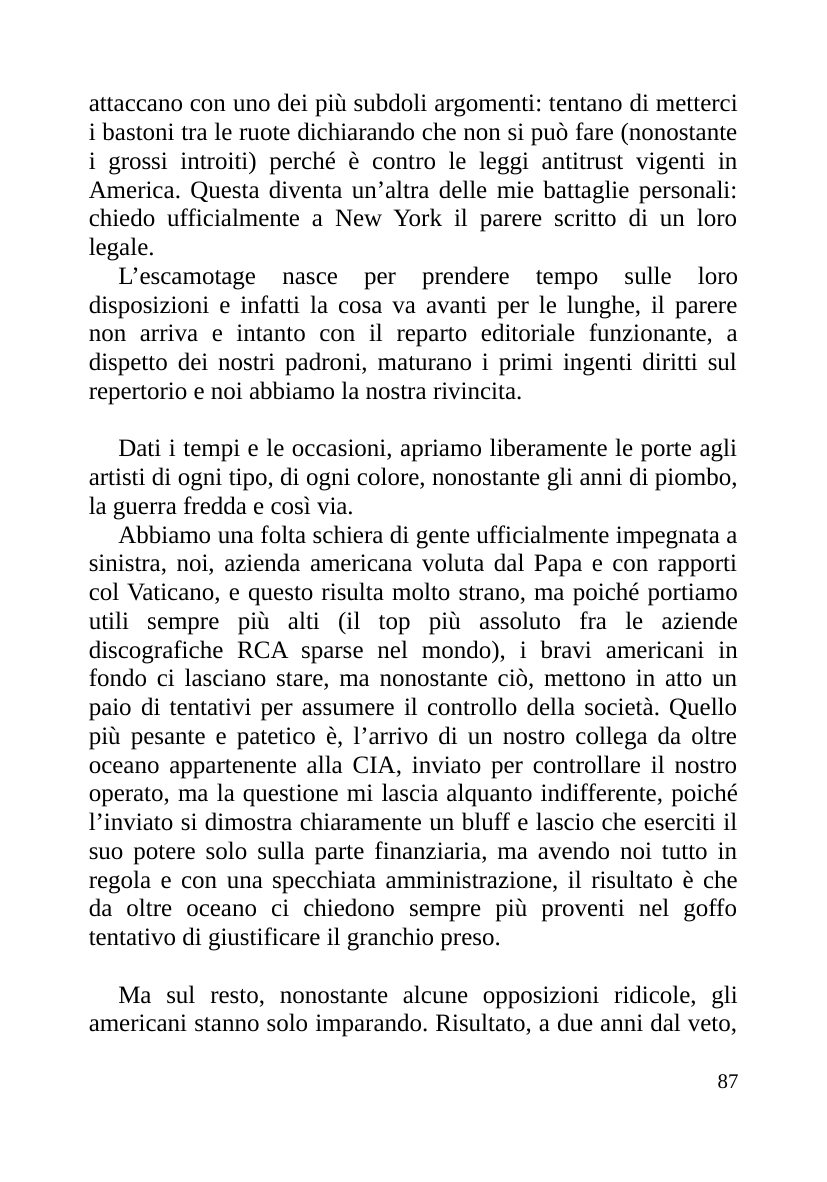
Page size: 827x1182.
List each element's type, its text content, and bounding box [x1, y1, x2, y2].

text L’escamotage nasce per prendere tempo sulle loro disposizioni e infatti la cosa va avanti per le lunghe, il parere non arriva e intanto con il reparto editoriale funzionante, a dispetto dei nostri padroni, maturano i primi ingenti diritti sul repertorio e noi abbiamo la nostra rivincita. [88, 261, 738, 405]
text Ma sul resto, nonostante alcune opposizioni ridicole, gli americani stanno solo imparando. Risultato, a due anni dal veto, [88, 980, 738, 1037]
text Abbiamo una folta schiera di gente ufficialmente impegnata a sinistra, noi, azienda americana voluta dal Papa e con rapporti col Vaticano, e questo risulta molto strano, ma poiché portiamo utili sempre più alti (il top più assoluto fra le aziende discografiche RCA sparse nel mondo), i bravi americani in fondo ci lasciano stare, ma nonostante ciò, mettono in atto un paio di tentativi per assumere il controllo della società. Quello più pesante e patetico è, l’arrivo di un nostro collega da oltre oceano appartenente alla CIA, inviato per controllare il nostro operato, ma la questione mi lascia alquanto indifferente, poiché l’inviato si dimostra chiaramente un bluff e lascio che eserciti il suo potere solo sulla parte finanziaria, ma avendo noi tutto in regola e con una specchiata amministrazione, il risultato è che da oltre oceano ci chiedono sempre più proventi nel goffo tentativo di giustificare il granchio preso. [88, 520, 738, 951]
text Dati i tempi e le occasioni, apriamo liberamente le porte agli artisti di ogni tipo, di ogni colore, nonostante gli anni di piombo, la guerra fredda e così via. [88, 433, 738, 520]
text attaccano con uno dei più subdoli argomenti: tentano di metterci i bastoni tra le ruote dichiarando che non si può fare (nonostante i grossi introiti) perché è contro le leggi antitrust vigenti in America. Questa diventa un’altra delle mie battaglie personali: chiedo ufficialmente a New York il parere scritto di un loro legale. [88, 88, 738, 261]
